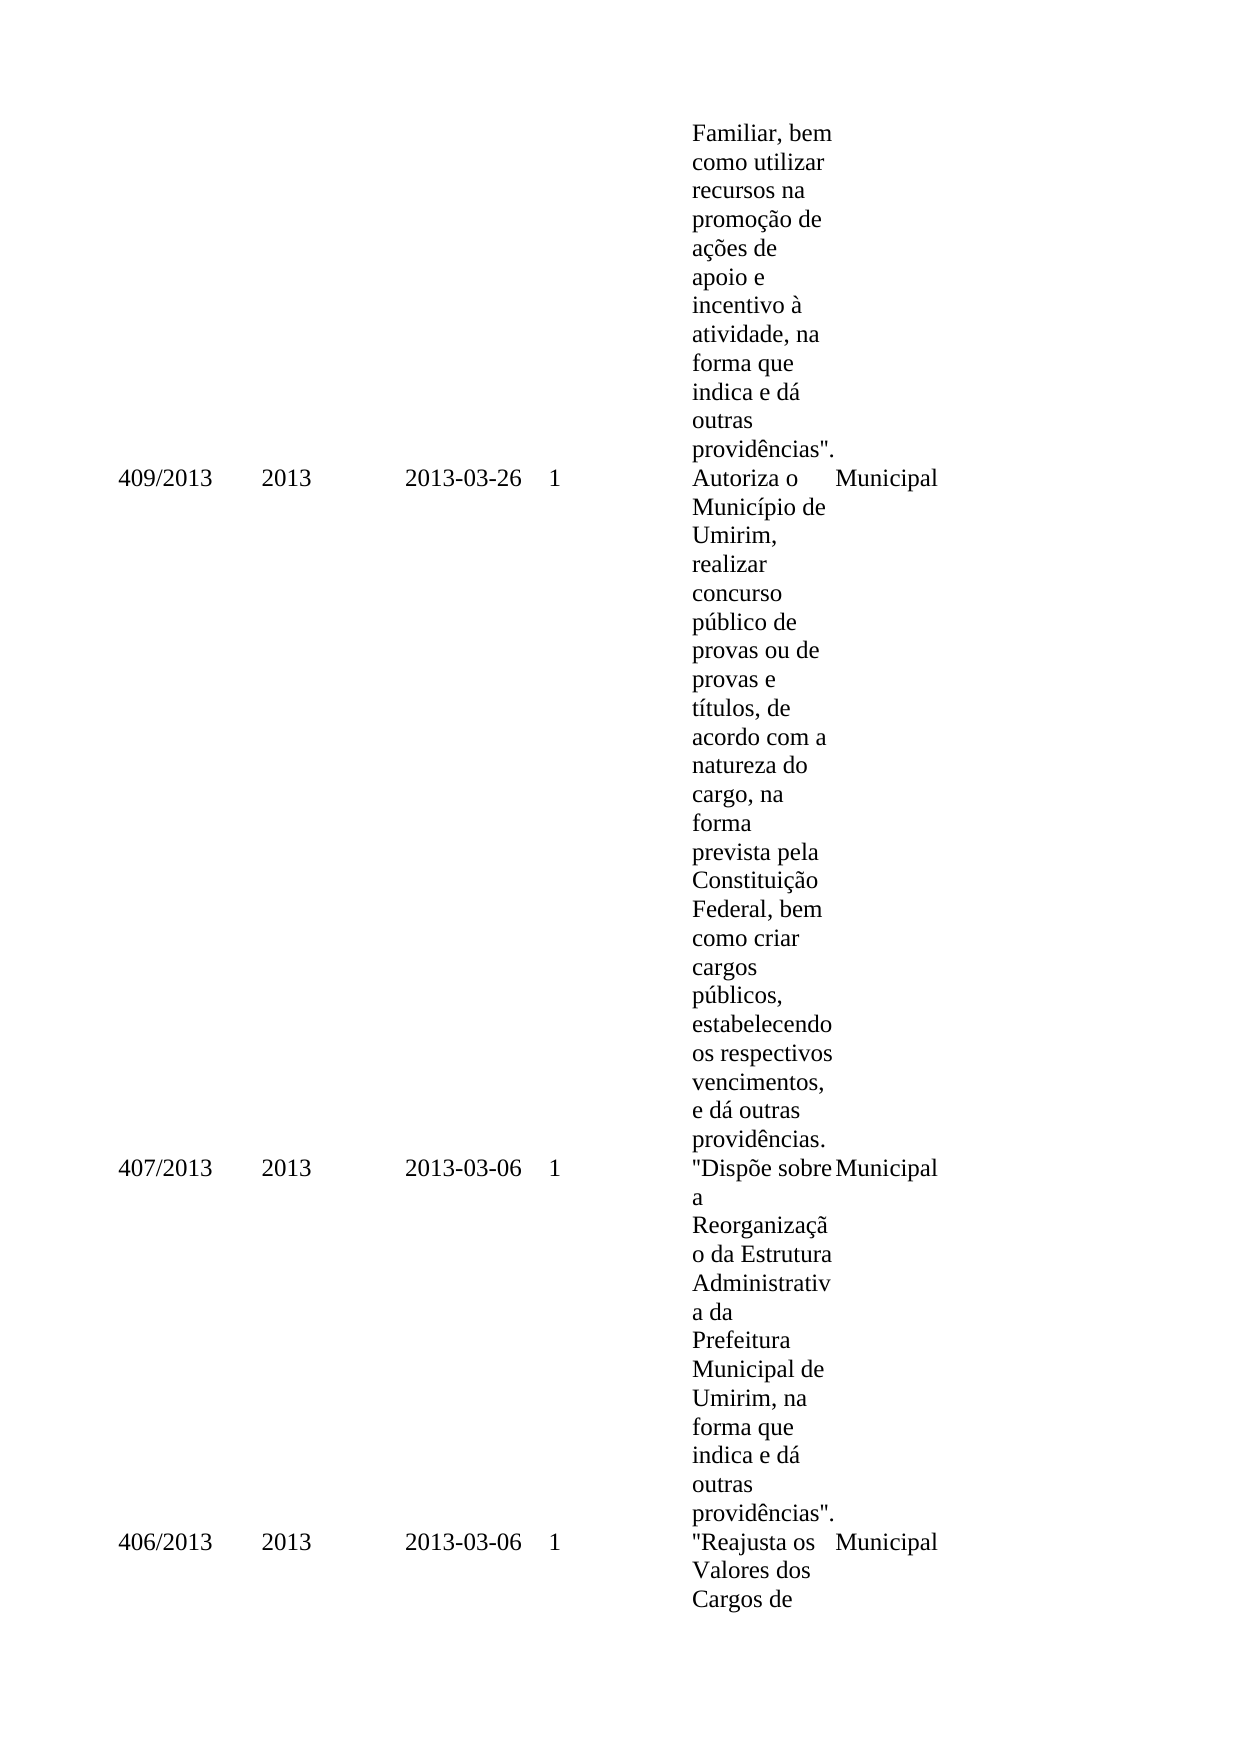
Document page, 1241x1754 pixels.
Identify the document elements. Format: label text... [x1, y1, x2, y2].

table_cell 2013 [261, 1527, 405, 1613]
table_cell [979, 463, 1122, 1153]
table_cell 1 [548, 1527, 692, 1613]
table_cell [261, 118, 405, 463]
table_cell Municipal [835, 1153, 979, 1527]
table_cell [835, 118, 979, 463]
table_cell 1 [548, 463, 692, 1153]
table_cell 2013-03-26 [405, 463, 548, 1153]
table_cell 407/2013 [118, 1153, 261, 1527]
table_cell 409/2013 [118, 463, 261, 1153]
table_cell ''Dispõe sobre a Reorganização da Estrutura Administrativa da Prefeitura Municipal de Umirim, na forma que indica e dá outras providências''. [692, 1153, 835, 1527]
table_cell ''Reajusta os Valores dos Cargos de [692, 1527, 835, 1613]
table_cell [979, 1153, 1122, 1527]
table_cell 2013 [261, 1153, 405, 1527]
table_cell [979, 1527, 1122, 1613]
table_cell Municipal [835, 463, 979, 1153]
table_cell [118, 118, 261, 463]
table_cell [548, 118, 692, 463]
table_cell 2013 [261, 463, 405, 1153]
table_cell Autoriza o Município de Umirim, realizar concurso público de provas ou de provas e títulos, de acordo com a natureza do cargo, na forma prevista pela Constituição Federal, bem como criar cargos públicos, estabelecendo os respectivos vencimentos, e dá outras providências. [692, 463, 835, 1153]
table_cell 1 [548, 1153, 692, 1527]
table_cell 2013-03-06 [405, 1153, 548, 1527]
table_cell 406/2013 [118, 1527, 261, 1613]
table_cell Municipal [835, 1527, 979, 1613]
table_cell [405, 118, 548, 463]
table_cell [979, 118, 1122, 463]
table_cell 2013-03-06 [405, 1527, 548, 1613]
table_cell Familiar, bem como utilizar recursos na promoção de ações de apoio e incentivo à atividade, na forma que indica e dá outras providências''. [692, 118, 835, 463]
